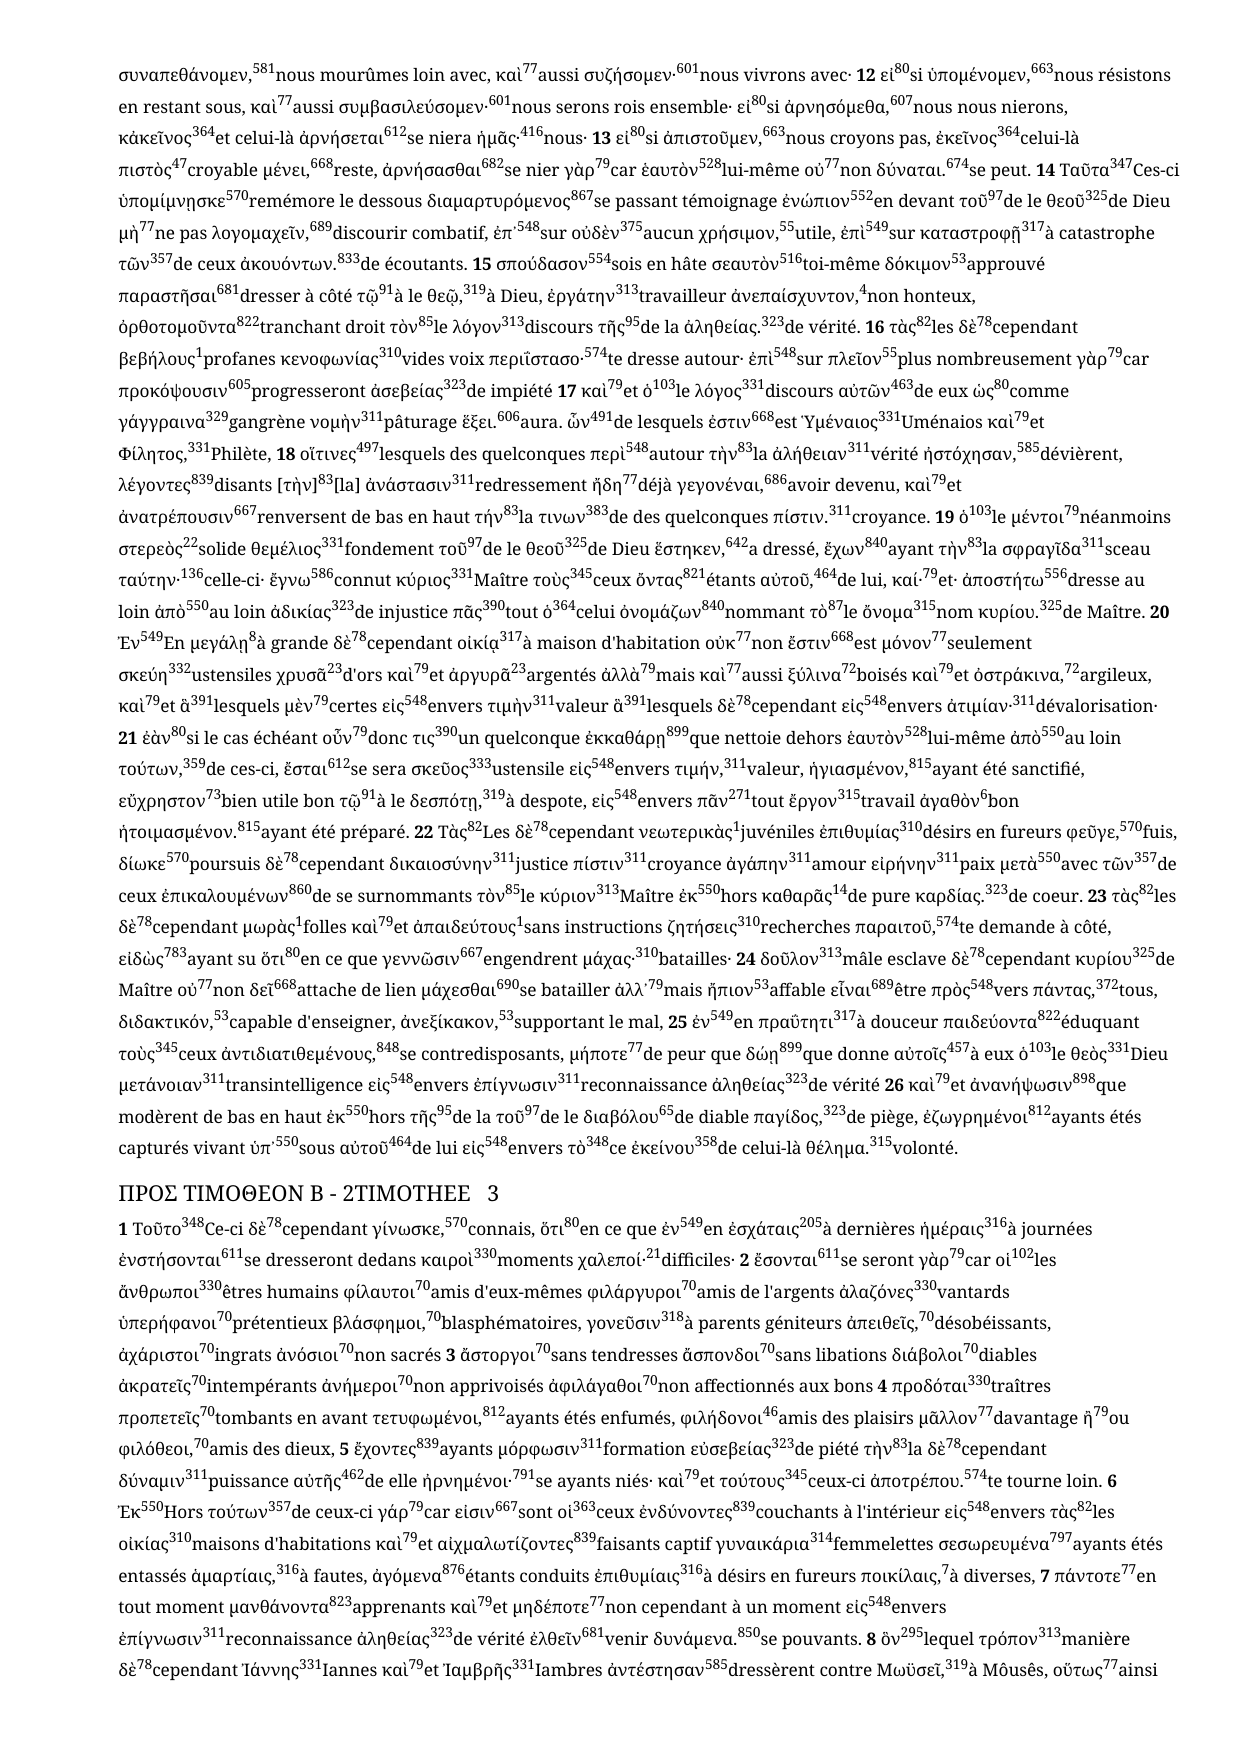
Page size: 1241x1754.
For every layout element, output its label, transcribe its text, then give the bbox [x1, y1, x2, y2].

text 1 Τοῦτο348Ce-ci δὲ78cependant γίνωσκε,570connais, ὅτι80en ce que ἐν549en ἐσχάταις205à dernières ἡμέραις316à journées ἐνστήσονται611se dresseront dedans καιροὶ330moments χαλεποί·21difficiles· 2 ἔσονται611se seront γὰρ79car οἱ102les ἄνθρωποι330êtres humains φίλαυτοι70amis d'eux-mêmes φιλάργυροι70amis de l'argents ἀλαζόνες330vantards ὑπερήφανοι70prétentieux βλάσφημοι,70blasphématoires, γονεῦσιν318à parents géniteurs ἀπειθεῖς,70désobéissants, ἀχάριστοι70ingrats ἀνόσιοι70non sacrés 3 ἄστοργοι70sans tendresses ἄσπονδοι70sans libations διάβολοι70diables ἀκρατεῖς70intempérants ἀνήμεροι70non apprivoisés ἀφιλάγαθοι70non affectionnés aux bons 4 προδόται330traîtres προπετεῖς70tombants en avant τετυφωμένοι,812ayants étés enfumés, φιλήδονοι46amis des plaisirs μᾶλλον77davantage ἢ79ou φιλόθεοι,70amis des dieux, 5 ἔχοντες839ayants μόρφωσιν311formation εὐσεβείας323de piété τὴν83la δὲ78cependant δύναμιν311puissance αὐτῆς462de elle ἠρνημένοι·791se ayants niés· καὶ79et τούτους345ceux-ci ἀποτρέπου.574te tourne loin. 6 Ἐκ550Hors τούτων357de ceux-ci γάρ79car εἰσιν667sont οἱ363ceux ἐνδύνοντες839couchants à l'intérieur εἰς548envers τὰς82les οἰκίας310maisons d'habitations καὶ79et αἰχμαλωτίζοντες839faisants captif γυναικάρια314femmelettes σεσωρευμένα797ayants étés entassés ἁμαρτίαις,316à fautes, ἀγόμενα876étants conduits ἐπιθυμίαις316à désirs en fureurs ποικίλαις,7à diverses, 7 πάντοτε77en tout moment μανθάνοντα823apprenants καὶ79et μηδέποτε77non cependant à un moment εἰς548envers ἐπίγνωσιν311reconnaissance ἀληθείας323de vérité ἐλθεῖν681venir δυνάμενα.850se pouvants. 8 ὃν295lequel τρόπον313manière δὲ78cependant Ἰάννης331Iannes καὶ79et Ἰαμβρῆς331Iambres ἀντέστησαν585dressèrent contre Μωϋσεῖ,319à Môusês, οὕτως77ainsi καὶ77aussi οὗτοι363ceux-ci ἀνθίστανται673se dressent contre τῇ89à la ἀληθείᾳ,317à vérité, ἄνθρωποι330êtres humains κατεφθαρμένοι812ayants étés corrompus de haut en bas τὸν85le νοῦν,313intellect, ἀδόκιμοι70non approuvés περὶ548autour τὴν83la πίστιν.311croyance. 9 ἀλλ᾽79mais οὐ77non προκόψουσιν605progresseront ἐπὶ548sur πλεῖον·73plus nombreusement· ἡ101la γὰρ79car ἄνοια329inintelligence αὐτῶν463de eux ἔκδηλος45évidente au dehors ἔσται612se sera πᾶσιν,377à tous, ὡς80comme καὶ77aussi ἡ362celle ἐκείνων357de ceux-là ἐγένετο.592se devint. 10 Σὺ448Toi δὲ78cependant παρηκολούθησάς584tu suivis à côté μου424de moi τῇ89à la διδασκαλίᾳ,317à enseignement, τῇ89à la ἀγωγῇ,317à conduite, τῇ89à la προθέσει,317à position en avant, τῇ89à la πίστει,317à croyance, τῇ89à la μακροθυμίᾳ,317à distance de fureur, τῇ89à la ἀγάπῃ,317à amour, τῇ89à la ὑπομονῇ,317à résistance, 11 τοῖς90à les διωγμοῖς,318à poursuites, τοῖς92à les παθήμασιν,320à passions de souffrances, οἷά499tels que μοι420à moi ἐγένετο592se devint ἐν549en Ἀντιοχείᾳ,317à Antioche, ἐν549en Ἰκονίῳ,321à Iconium, ἐν549en Λύστροις,320à Lystre, οἵους294tels que διωγμοὺς312poursuites ὑπήνεγκα582je supportai καὶ79et ἐκ550hors πάντων385de tous με417moi ἐρρύσατο592se délivra ὁ103le κύριος.331Maître. 12 καὶ77aussi πάντες286tous δὲ78cependant οἱ363ceux θέλοντες839voulants ζῆν689vivre εὐσεβῶς77pieusement ἐν549en Χριστῷ319à Christ Ἰησοῦ319à Iésous διωχθήσονται.618seront poursuivi. 13 πονηροὶ21méchants δὲ78cependant ἄνθρωποι330êtres humains καὶ79et γόητες330charmeurs προκόψουσιν605progresseront ἐπὶ548sur τὸ87le χεῖρον6pire πλανῶντες839égarants καὶ79et πλανώμενοι.890étants égarés. 14 Σὺ448Toi δὲ78cependant μένε570reste ἐν549en οἷς487à lesquels ἔμαθες584tu appris καὶ79et ἐπιστώθης,598tu fus rendu croyable, εἰδὼς783ayant su παρὰ550à côté τίνων404de quels ἔμαθες,584tu appris, 15 καὶ79et ὅτι80en ce que ἀπὸ550au loin βρέφους327de bébé [τὰ]86[les] ἱερὰ5sacrés γράμματα314lettres οἶδας,640tu as su, τὰ347ces δυνάμενά850se pouvants σε437toi σοφίσαι681faire sage εἰς548envers σωτηρίαν311sauvetage διὰ550par πίστεως323de croyance τῆς356de celle ἐν549en Χριστῷ319à Christ Ἰησοῦ.319à Iésous. 16 πᾶσα285toute γραφὴ329graphe θεόπνευστος69soufflée de Dieu καὶ79et ὠφέλιμος69profitable πρὸς548vers διδασκαλίαν,311enseignement, πρὸς548vers ἐλεγμόν,313argument de réfutation, πρὸς548vers ἐπανόρθωσιν,311remise en sûre droiture, πρὸς548vers παιδείαν311éducation τὴν344celle ἐν549en δικαιοσύνῃ,317à justice, 17 ἵνα80afin que ἄρτιος47ajusté ᾖ921que soit ὁ103le τοῦ97de le θεοῦ325de Dieu ἄνθρωπος,331être humain, πρὸς548vers πᾶν271tout ἔργον315travail ἀγαθὸν6bon ἐξηρτισμένος.813ayant été ajusté à l'excès. [118, 1212, 1181, 1682]
text 1 Σὺ448Toi οὖν,79donc, τέκνον339enfant μου,424de moi, ἐνδυναμοῦ578sois fortifié dans ἐν549en τῇ89à la χάριτι317à grâce τῇ350à celle ἐν549en Χριστῷ319à Christ Ἰησοῦ,319à Iésous, 2 καὶ79et ἃ481lesquels ἤκουσας584tu écoutas παρ᾽550à côté ἐμοῦ424de moi διὰ550par πολλῶν280de nombreux μαρτύρων,324de témoins, ταῦτα347ces-ci παράθου558te pose à côté πιστοῖς9à croyables ἀνθρώποις,318à êtres humains, οἵτινες497lesquels des quelconques ἱκανοὶ46assez-importants ἔσονται611se seront καὶ77aussi ἑτέρους372autres-différents διδάξαι.681enseigner. 3 Συγκακοπάθησον554Souffre mal avec ὡς80comme καλὸς22beau στρατιώτης331soldat Χριστοῦ325de Christ Ἰησοῦ.325de Iésous. 4 οὐδεὶς390aucun στρατευόμενος867se guerroyant en soldat ἐμπλέκεται680est tressé dans ταῖς88à les τοῦ97de le βίου325de existence πραγματείαις,316à affaires, ἵνα80afin que τῷ352à celui στρατολογήσαντι713à ayant appelé armée ἀρέσῃ.899que plaise. 5 ἐὰν80si le cas échéant δὲ78cependant καὶ77aussi ἀθλῇ921que lutte en athlète τις,390un quelconque, οὐ77non στεφανοῦται680est couronné ἐὰν80si le cas échéant μὴ77ne pas νομίμως77légalement ἀθλήσῃ.899que lutte en athlète. 6 τὸν85le κοπιῶντα822peinant γεωργὸν313cultivateur δεῖ668attache de lien πρῶτον77premièrement τῶν96de les καρπῶν324de fruits μεταλαμβάνειν.689prendre avec au-delà. 7 νόει570intellige ὃ482lequel λέγω·664je dis· δώσει606donnera γάρ79car σοι439à toi ὁ103le κύριος331Maître σύνεσιν311compréhension ἐν549en πᾶσιν.379à tous. 8 Μνημόνευε570Souviens Ἰησοῦν313Iésous Χριστὸν313Christ ἐγηγερμένον796ayant été éveillé ἐκ550hors νεκρῶν,64de morts, ἐκ550hors σπέρματος327de semence Δαυίδ,325de Dauid, κατὰ548selon τὸ87le εὐαγγέλιόν315évangile μου,424de moi, 9 ἐν549en ᾧ488à lequel κακοπαθῶ664je souffre le mal μέχρι552jusqu'à δεσμῶν324de liens ὡς80comme κακοῦργος,71travailleur du mal, ἀλλ᾽79mais ὁ103le λόγος331discours τοῦ97de le θεοῦ325de Dieu οὐ77non δέδεται·654a été attaché de lien· 10 διὰ548par le fait de τοῦτο348ce-ci πάντα374tous ὑπομένω664je résiste en restant sous διὰ548par le fait de τοὺς84les ἐκλεκτούς,52élus, ἵνα80afin que καὶ77aussi αὐτοὶ468eux σωτηρίας323de sauvetage τύχωσιν898que obtiennent τῆς356de celle ἐν549en Χριστῷ319à Christ Ἰησοῦ319à Iésous μετὰ550avec δόξης323de gloire αἰωνίου.14de éternelle. 11 πιστὸς47croyable ὁ103le λόγος·331discours· εἰ80si γὰρ79car συναπεθάνομεν,581nous mourûmes loin avec, καὶ77aussi συζήσομεν·601nous vivrons avec· 12 εἰ80si ὑπομένομεν,663nous résistons en restant sous, καὶ77aussi συμβασιλεύσομεν·601nous serons rois ensemble· εἰ80si ἀρνησόμεθα,607nous nous nierons, κἀκεῖνος364et celui-là ἀρνήσεται612se niera ἡμᾶς·416nous· 13 εἰ80si ἀπιστοῦμεν,663nous croyons pas, ἐκεῖνος364celui-là πιστὸς47croyable μένει,668reste, ἀρνήσασθαι682se nier γὰρ79car ἑαυτὸν528lui-même οὐ77non δύναται.674se peut. 14 Ταῦτα347Ces-ci ὑπομίμνῃσκε570remémore le dessous διαμαρτυρόμενος867se passant témoignage ἐνώπιον552en devant τοῦ97de le θεοῦ325de Dieu μὴ77ne pas λογομαχεῖν,689discourir combatif, ἐπ᾽548sur οὐδὲν375aucun χρήσιμον,55utile, ἐπὶ549sur καταστροφῇ317à catastrophe τῶν357de ceux ἀκουόντων.833de écoutants. 15 σπούδασον554sois en hâte σεαυτὸν516toi-même δόκιμον53approuvé παραστῆσαι681dresser à côté τῷ91à le θεῷ,319à Dieu, ἐργάτην313travailleur ἀνεπαίσχυντον,4non honteux, ὀρθοτομοῦντα822tranchant droit τὸν85le λόγον313discours τῆς95de la ἀληθείας.323de vérité. 16 τὰς82les δὲ78cependant βεβήλους1profanes κενοφωνίας310vides voix περιΐστασο·574te dresse autour· ἐπὶ548sur πλεῖον55plus nombreusement γὰρ79car προκόψουσιν605progresseront ἀσεβείας323de impiété 17 καὶ79et ὁ103le λόγος331discours αὐτῶν463de eux ὡς80comme γάγγραινα329gangrène νομὴν311pâturage ἕξει.606aura. ὧν491de lesquels ἐστιν668est Ὑμέναιος331Uménaios καὶ79et Φίλητος,331Philète, 18 οἵτινες497lesquels des quelconques περὶ548autour τὴν83la ἀλήθειαν311vérité ἠστόχησαν,585dévièrent, λέγοντες839disants [τὴν]83[la] ἀνάστασιν311redressement ἤδη77déjà γεγονέναι,686avoir devenu, καὶ79et ἀνατρέπουσιν667renversent de bas en haut τήν83la τινων383de des quelconques πίστιν.311croyance. 19 ὁ103le μέντοι79néanmoins στερεὸς22solide θεμέλιος331fondement τοῦ97de le θεοῦ325de Dieu ἕστηκεν,642a dressé, ἔχων840ayant τὴν83la σφραγῖδα311sceau ταύτην·136celle-ci· ἔγνω586connut κύριος331Maître τοὺς345ceux ὄντας821étants αὐτοῦ,464de lui, καί·79et· ἀποστήτω556dresse au loin ἀπὸ550au loin ἀδικίας323de injustice πᾶς390tout ὁ364celui ὀνομάζων840nommant τὸ87le ὄνομα315nom κυρίου.325de Maître. 20 Ἐν549En μεγάλῃ8à grande δὲ78cependant οἰκίᾳ317à maison d'habitation οὐκ77non ἔστιν668est μόνον77seulement σκεύη332ustensiles χρυσᾶ23d'ors καὶ79et ἀργυρᾶ23argentés ἀλλὰ79mais καὶ77aussi ξύλινα72boisés καὶ79et ὀστράκινα,72argileux, καὶ79et ἃ391lesquels μὲν79certes εἰς548envers τιμὴν311valeur ἃ391lesquels δὲ78cependant εἰς548envers ἀτιμίαν·311dévalorisation· 21 ἐὰν80si le cas échéant οὖν79donc τις390un quelconque ἐκκαθάρῃ899que nettoie dehors ἑαυτὸν528lui-même ἀπὸ550au loin τούτων,359de ces-ci, ἔσται612se sera σκεῦος333ustensile εἰς548envers τιμήν,311valeur, ἡγιασμένον,815ayant été sanctifié, εὔχρηστον73bien utile bon τῷ91à le δεσπότῃ,319à despote, εἰς548envers πᾶν271tout ἔργον315travail ἀγαθὸν6bon ἡτοιμασμένον.815ayant été préparé. 22 Τὰς82Les δὲ78cependant νεωτερικὰς1juvéniles ἐπιθυμίας310désirs en fureurs φεῦγε,570fuis, δίωκε570poursuis δὲ78cependant δικαιοσύνην311justice πίστιν311croyance ἀγάπην311amour εἰρήνην311paix μετὰ550avec τῶν357de ceux ἐπικαλουμένων860de se surnommants τὸν85le κύριον313Maître ἐκ550hors καθαρᾶς14de pure καρδίας.323de coeur. 23 τὰς82les δὲ78cependant μωρὰς1folles καὶ79et ἀπαιδεύτους1sans instructions ζητήσεις310recherches παραιτοῦ,574te demande à côté, εἰδὼς783ayant su ὅτι80en ce que γεννῶσιν667engendrent μάχας·310batailles· 24 δοῦλον313mâle esclave δὲ78cependant κυρίου325de Maître οὐ77non δεῖ668attache de lien μάχεσθαι690se batailler ἀλλ᾽79mais ἤπιον53affable εἶναι689être πρὸς548vers πάντας,372tous, διδακτικόν,53capable d'enseigner, ἀνεξίκακον,53supportant le mal, 25 ἐν549en πραΰτητι317à douceur παιδεύοντα822éduquant τοὺς345ceux ἀντιδιατιθεμένους,848se contredisposants, μήποτε77de peur que δώῃ899que donne αὐτοῖς457à eux ὁ103le θεὸς331Dieu μετάνοιαν311transintelligence εἰς548envers ἐπίγνωσιν311reconnaissance ἀληθείας323de vérité 26 καὶ79et ἀνανήψωσιν898que modèrent de bas en haut ἐκ550hors τῆς95de la τοῦ97de le διαβόλου65de diable παγίδος,323de piège, ἐζωγρημένοι812ayants étés capturés vivant ὑπ᾽550sous αὐτοῦ464de lui εἰς548envers τὸ348ce ἐκείνου358de celui-là θέλημα.315volonté. [118, 59, 1181, 1160]
text ΠΡΟΣ ΤΙΜΟΘΕΟΝ Β - 2TIMOTHEE 3 [118, 1178, 1181, 1208]
